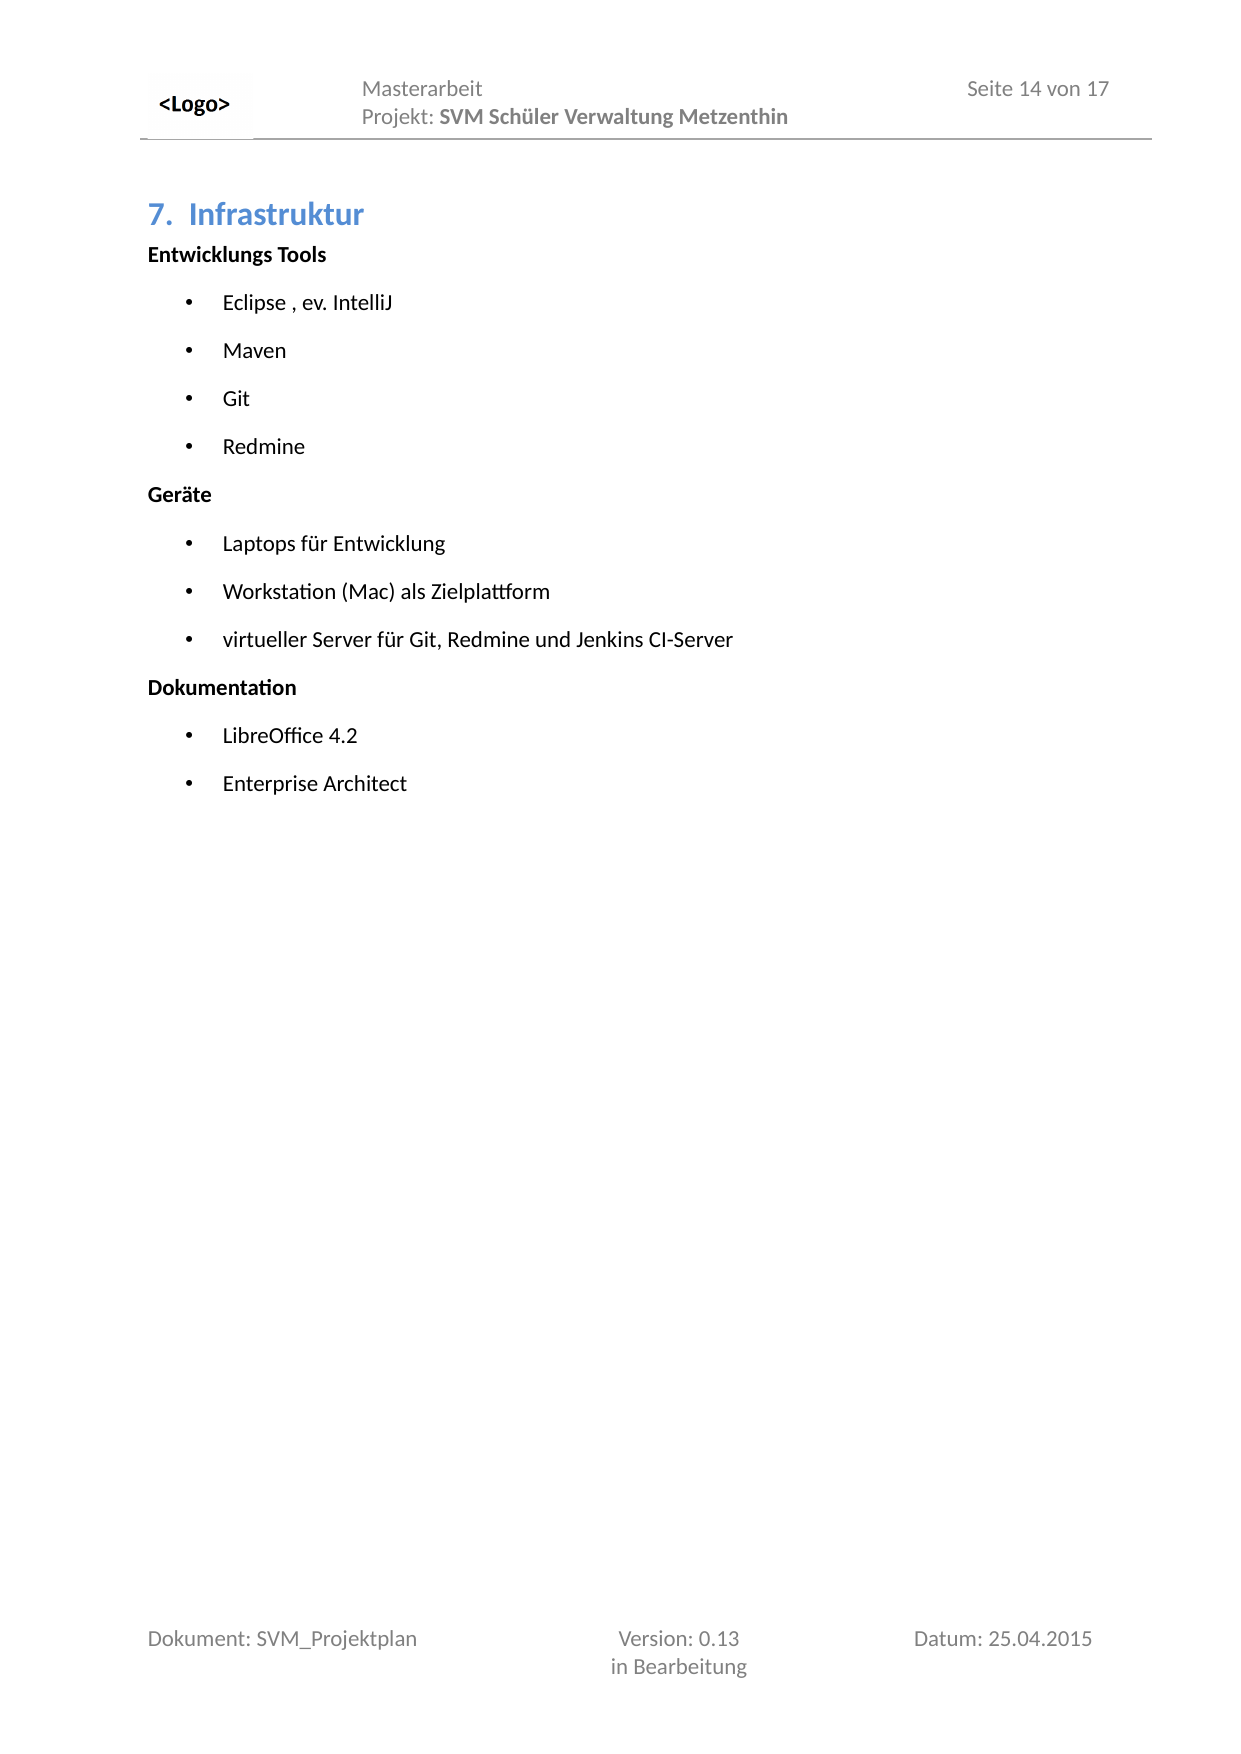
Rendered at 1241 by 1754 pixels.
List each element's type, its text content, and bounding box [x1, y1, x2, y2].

list Laptops für Entwicklung [185, 529, 1093, 557]
list Workstation (Mac) als Zielplattform [185, 577, 1093, 605]
list Git [185, 384, 1093, 412]
list Redmine [185, 432, 1093, 460]
list Enterprise Architect [185, 769, 1093, 797]
list Maven [185, 336, 1093, 364]
text Entwicklungs Tools [148, 240, 1093, 268]
list LibreOffice 4.2 [185, 721, 1093, 749]
list virtueller Server für Git, Redmine und Jenkins CI-Server [185, 625, 1093, 653]
picture [147, 73, 254, 139]
list Eclipse , ev. IntelliJ [185, 288, 1093, 316]
subtitle Infrastruktur [148, 193, 1093, 234]
text Geräte [148, 481, 1093, 508]
text Dokumentation [148, 673, 1093, 701]
